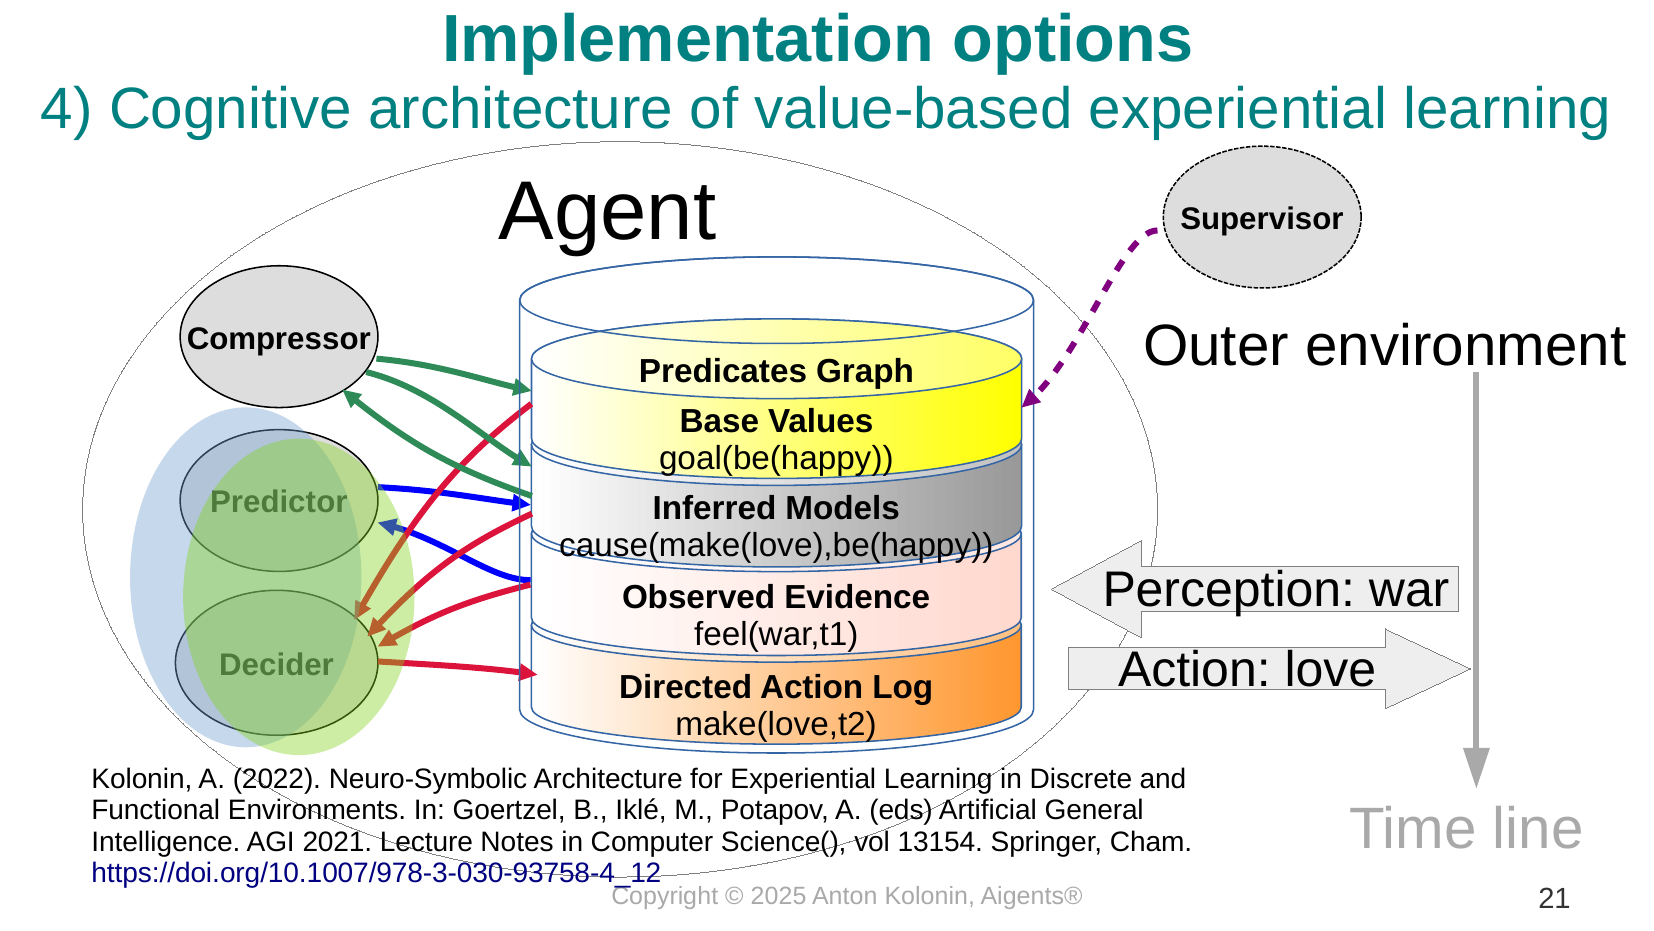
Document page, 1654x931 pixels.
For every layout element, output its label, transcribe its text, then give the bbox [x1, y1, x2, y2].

text_box Compressor [180, 265, 378, 408]
text_box Predicates Graph [519, 302, 1034, 754]
text_box Predictor [307, 432, 369, 470]
text_box Supervisor [1163, 146, 1362, 288]
text_box Implementation options 4) Cognitive architecture of value-based experiential learning [0, 0, 1654, 150]
text_box [82, 150, 1158, 755]
text_box Time line [1334, 788, 1600, 869]
text_box Perception: war [1051, 540, 1459, 638]
text_box Outer environment [1128, 305, 1642, 386]
text_box Kolonin, A. (2022). Neuro-Symbolic Architecture for Experiential Learning in Discrete and Functional Environments. In: Goertzel, B., Iklé, M., Potapov, A. (eds) Artificial General Intelligence. AGI 2021. Lecture Notes in Computer Science(), vol 13154. Springer, Cham. https://doi.org/10.1007/978-3-030-93758-4_12 [76, 755, 1247, 895]
text_box Agent [484, 157, 732, 265]
text_box Action: love [1068, 628, 1471, 709]
